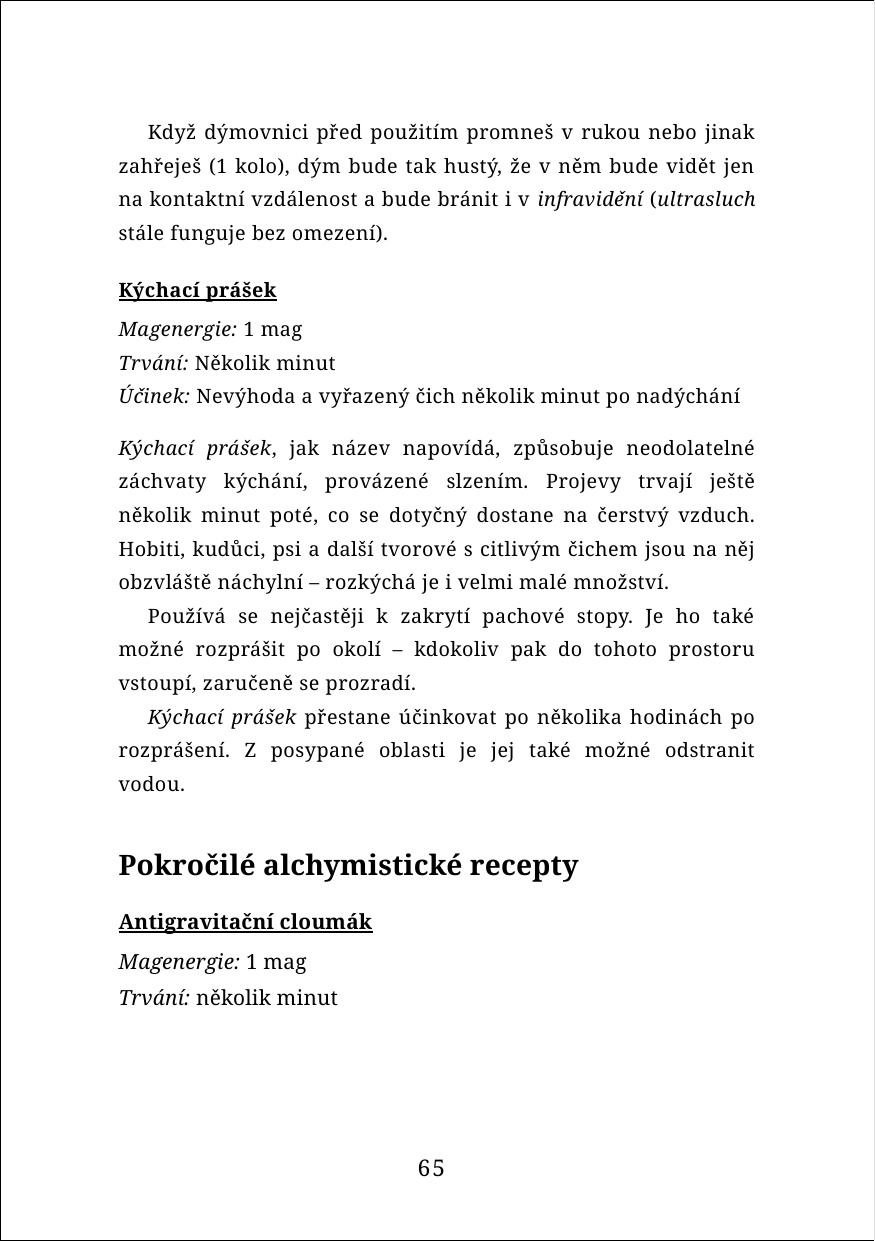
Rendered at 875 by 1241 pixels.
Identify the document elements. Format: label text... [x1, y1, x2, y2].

subtitle Pokročilé alchymistické recepty [118, 845, 756, 884]
text Magenergie: 1 mag Trvání: několik minut [118, 947, 756, 1011]
text Magenergie: 1 mag Trvání: Několik minut Účinek: Nevýhoda a vyřazený čich několik minut po nadýchání [118, 315, 756, 409]
subtitle Kýchací prášek [118, 276, 756, 303]
text Když dýmovnici před použitím promneš v rukou nebo jinak zahřeješ (1 kolo), dým bude tak hustý, že v něm bude vidět jen na kontaktní vzdálenost a bude bránit i v infravidění (ultrasluch stále funguje bez omezení). [118, 118, 756, 246]
subtitle Antigravitační cloumák [118, 907, 756, 936]
text Kýchací prášek, jak název napovídá, způsobuje neodolatelné záchvaty kýchání, provázené slzením. Projevy trvají ještě několik minut poté, co se dotyčný dostane na čerstvý vzduch. Hobiti, kudůci, psi a další tvorové s citlivým čichem jsou na něj obzvláště náchylní – rozkýchá je i velmi malé množství. Používá se nejčastěji k zakrytí pachové stopy. Je ho také možné rozprášit po okolí – kdokoliv pak do tohoto prostoru vstoupí, zaručeně se prozradí. Kýchací prášek přestane účinkovat po několika hodinách po rozprášení. Z posypané oblasti je jej také možné odstranit vodou. [118, 434, 756, 797]
